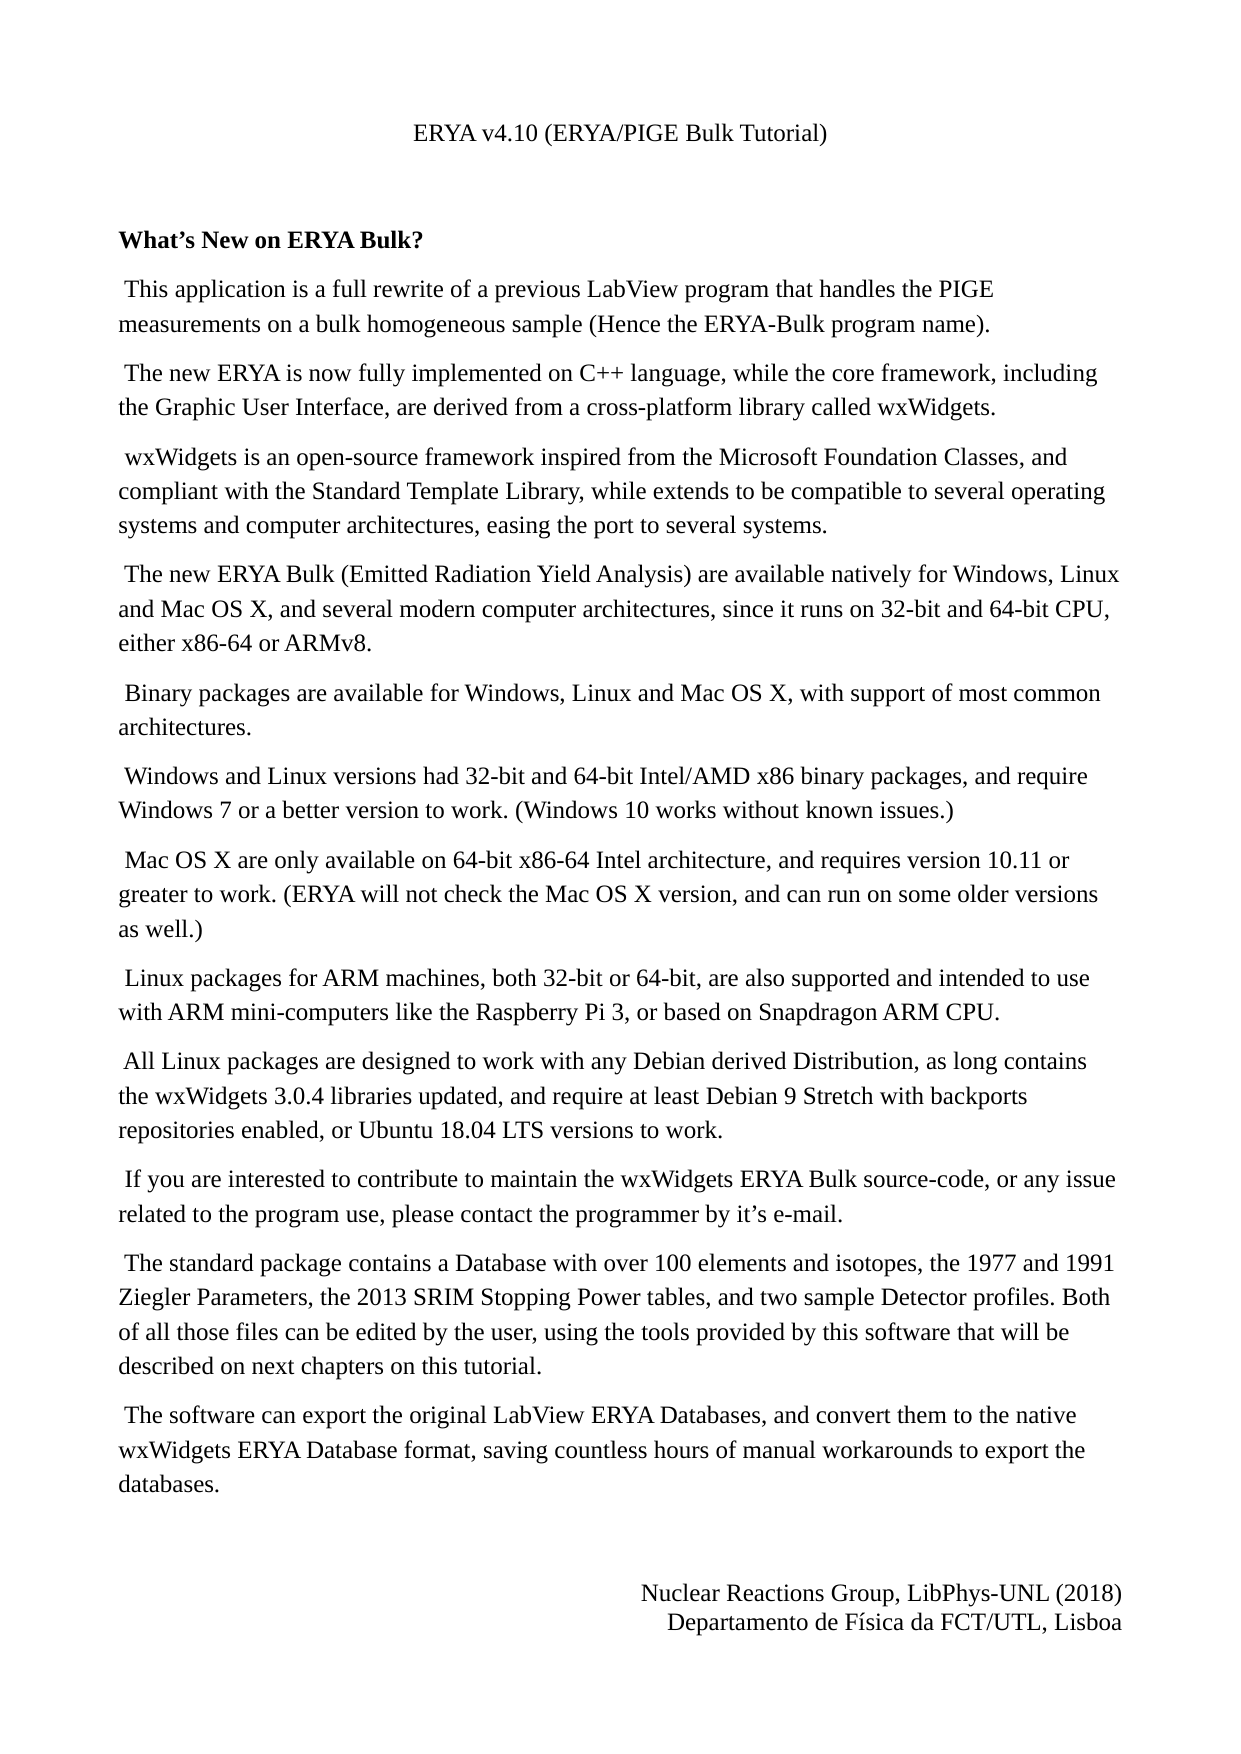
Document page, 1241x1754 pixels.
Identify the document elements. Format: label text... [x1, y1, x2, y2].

text If you are interested to contribute to maintain the wxWidgets ERYA Bulk source-code, or any issue related to the program use, please contact the programmer by it’s e-mail. [118, 1164, 1122, 1227]
text The new ERYA Bulk (Emitted Radiation Yield Analysis) are available natively for Windows, Linux and Mac OS X, and several modern computer architectures, since it runs on 32-bit and 64-bit CPU, either x86-64 or ARMv8. [118, 559, 1122, 657]
text The new ERYA is now fully implemented on C++ language, while the core framework, including the Graphic User Interface, are derived from a cross-platform library called wxWidgets. [118, 358, 1122, 421]
text Binary packages are available for Windows, Linux and Mac OS X, with support of most common architectures. [118, 678, 1122, 741]
text Windows and Linux versions had 32-bit and 64-bit Intel/AMD x86 binary packages, and require Windows 7 or a better version to work. (Windows 10 works without known issues.) [118, 761, 1122, 824]
text This application is a full rewrite of a previous LabView program that handles the PIGE measurements on a bulk homogeneous sample (Hence the ERYA-Bulk program name). [118, 274, 1122, 338]
text What’s New on ERYA Bulk? [118, 225, 1122, 254]
text The standard package contains a Database with over 100 elements and isotopes, the 1977 and 1991 Ziegler Parameters, the 2013 SRIM Stopping Power tables, and two sample Detector profiles. Both of all those files can be edited by the user, using the tools provided by this software that will be described on next chapters on this tutorial. [118, 1248, 1122, 1380]
text All Linux packages are designed to work with any Debian derived Distribution, as long contains the wxWidgets 3.0.4 libraries updated, and require at least Debian 9 Stretch with backports repositories enabled, or Ubuntu 18.04 LTS versions to work. [118, 1046, 1122, 1144]
text wxWidgets is an open-source framework inspired from the Microsoft Foundation Classes, and compliant with the Standard Template Library, while extends to be compatible to several operating systems and computer architectures, easing the port to several systems. [118, 442, 1122, 539]
text The software can export the original LabView ERYA Databases, and convert them to the native wxWidgets ERYA Database format, saving countless hours of manual workarounds to export the databases. [118, 1400, 1122, 1498]
text Linux packages for ARM machines, both 32-bit or 64-bit, are also supported and intended to use with ARM mini-computers like the Raspberry Pi 3, or based on Snapdragon ARM CPU. [118, 963, 1122, 1026]
text Mac OS X are only available on 64-bit x86-64 Intel architecture, and requires version 10.11 or greater to work. (ERYA will not check the Mac OS X version, and can run on some older versions as well.) [118, 845, 1122, 942]
